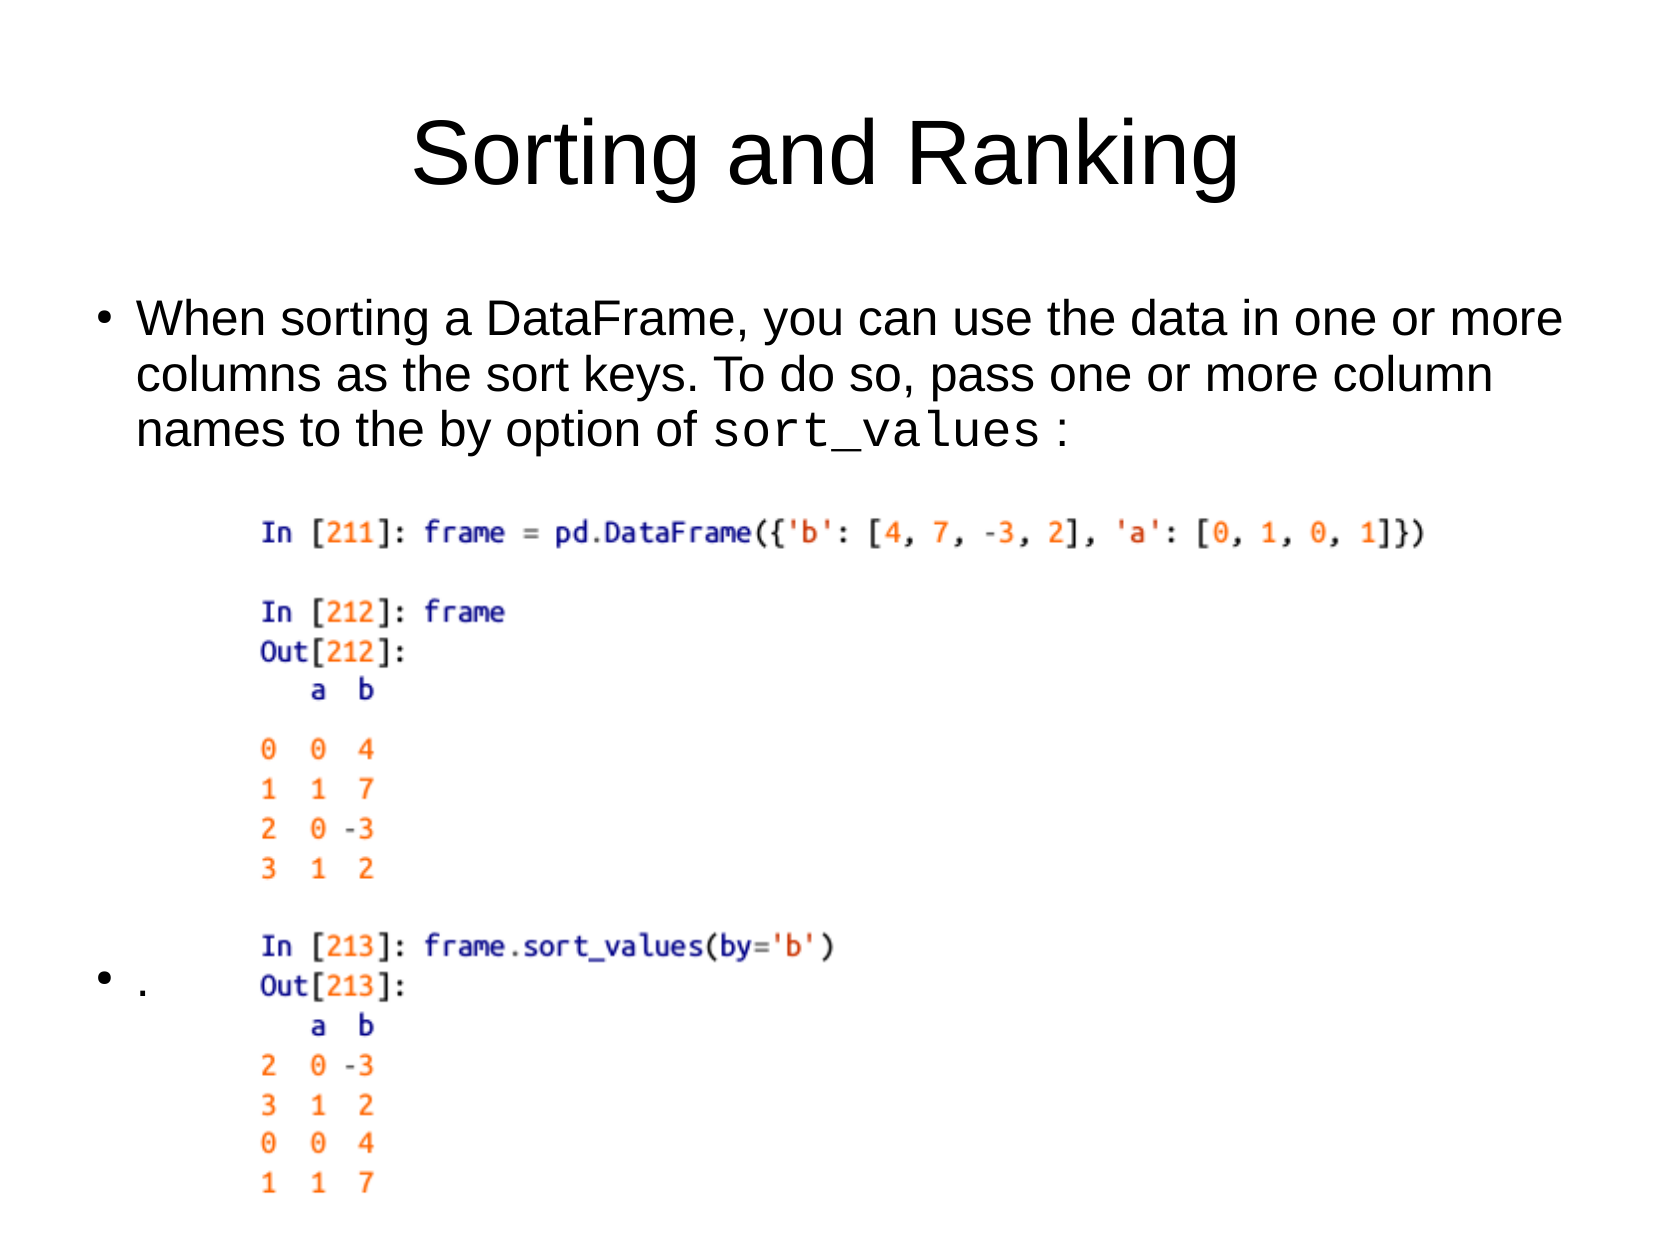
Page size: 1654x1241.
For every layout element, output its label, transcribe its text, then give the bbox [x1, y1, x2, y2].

title Sorting and Ranking [82, 49, 1571, 257]
list When sorting a DataFrame, you can use the data in one or more columns as the sort keys. To do so, pass one or more column names to the by option of sort_values : . [82, 290, 1571, 1010]
picture [251, 509, 1426, 1216]
